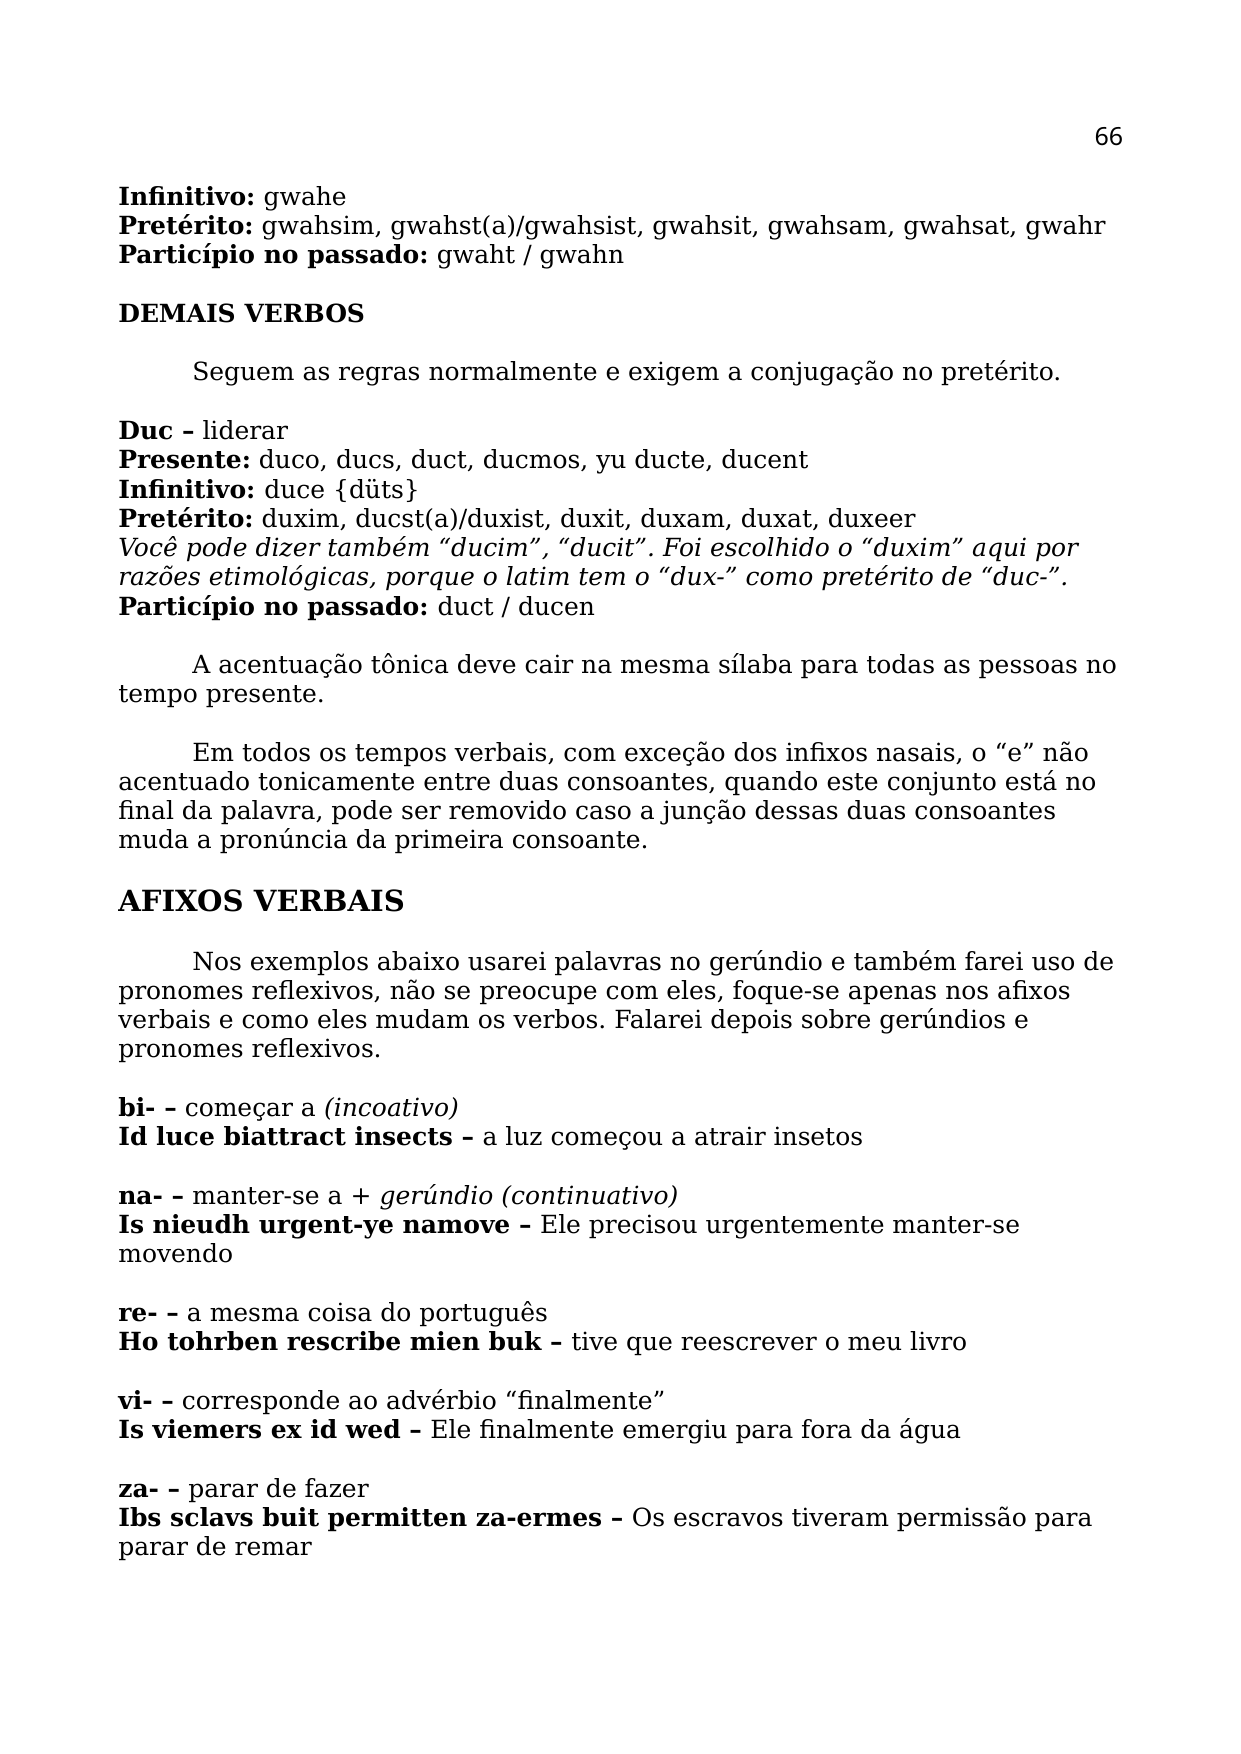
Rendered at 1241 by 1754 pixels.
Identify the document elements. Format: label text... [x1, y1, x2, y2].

text Ibs sclavs buit permitten za-ermes – Os escravos tiveram permissão para parar de remar [118, 1503, 1123, 1562]
text Duc – liderar [118, 416, 1123, 445]
text Infinitivo: duce {düts} [118, 474, 1123, 504]
text Id luce biattract insects – a luz começou a atrair insetos [118, 1122, 1123, 1152]
text Seguem as regras normalmente e exigem a conjugação no pretérito. [118, 357, 1123, 387]
text Is nieudh urgent-ye namove – Ele precisou urgentemente manter-se movendo [118, 1210, 1123, 1269]
text za- – parar de fazer [118, 1474, 1123, 1503]
text Pretérito: gwahsim, gwahst(a)/gwahsist, gwahsit, gwahsam, gwahsat, gwahr [118, 211, 1123, 240]
text A acentuação tônica deve cair na mesma sílaba para todas as pessoas no tempo presente. [118, 650, 1123, 708]
text na- – manter-se a + gerúndio (continuativo) [118, 1181, 1123, 1210]
text Infinitivo: gwahe [118, 182, 1123, 211]
text Você pode dizer também “ducim”, “ducit”. Foi escolhido o “duxim” aqui por razões etimológicas, porque o latim tem o “dux-” como pretérito de “duc-”. [118, 533, 1123, 592]
text Presente: duco, ducs, duct, ducmos, yu ducte, ducent [118, 445, 1123, 474]
text Em todos os tempos verbais, com exceção dos infixos nasais, o “e” não acentuado tonicamente entre duas consoantes, quando este conjunto está no final da palavra, pode ser removido caso a junção dessas duas consoantes muda a pronúncia da primeira consoante. [118, 738, 1123, 854]
text Particípio no passado: duct / ducen [118, 592, 1123, 621]
text Is viemers ex id wed – Ele finalmente emergiu para fora da água [118, 1415, 1123, 1444]
text Pretérito: duxim, ducst(a)/duxist, duxit, duxam, duxat, duxeer [118, 504, 1123, 533]
subtitle DEMAIS VERBOS [118, 299, 1123, 328]
text bi- – começar a (incoativo) [118, 1093, 1123, 1122]
text re- – a mesma coisa do português [118, 1298, 1123, 1327]
text Nos exemplos abaixo usarei palavras no gerúndio e também farei uso de pronomes reflexivos, não se preocupe com eles, foque-se apenas nos afixos verbais e como eles mudam os verbos. Falarei depois sobre gerúndios e pronomes reflexivos. [118, 947, 1123, 1064]
text Particípio no passado: gwaht / gwahn [118, 240, 1123, 270]
subtitle AFIXOS VERBAIS [118, 883, 1123, 918]
text Ho tohrben rescribe mien buk – tive que reescrever o meu livro [118, 1327, 1123, 1357]
text vi- – corresponde ao advérbio “finalmente” [118, 1386, 1123, 1415]
